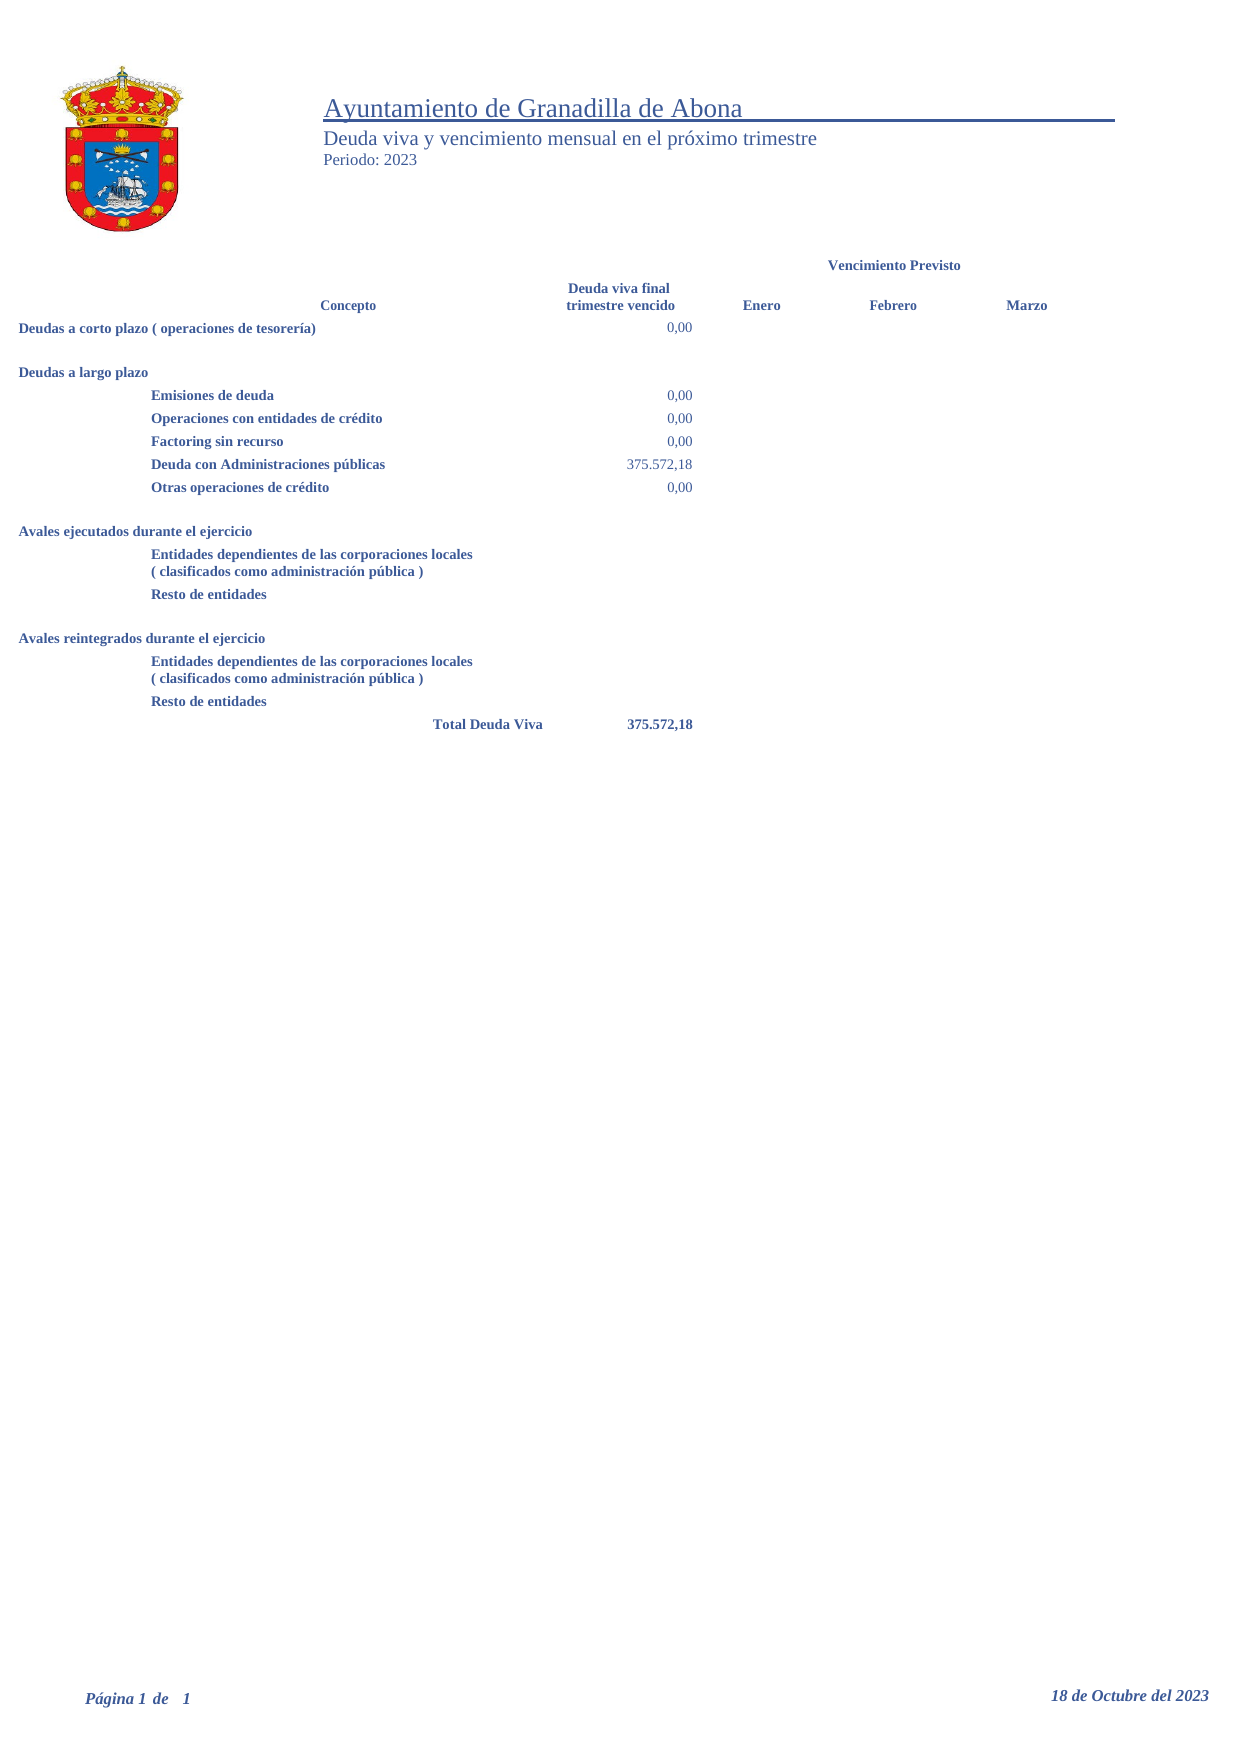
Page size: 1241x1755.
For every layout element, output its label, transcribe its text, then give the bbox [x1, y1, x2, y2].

subtitle Deuda viva y vencimiento mensual en el próximo trimestre [323, 126, 1241, 150]
table_cell Otras operaciones de crédito [145, 477, 506, 506]
text Resto de entidades [151, 693, 1241, 709]
text Deuda viva final [6, 280, 670, 297]
table_cell Operaciones con entidades de crédito [145, 408, 506, 431]
text trimestre vencido Enero Febrero Marzo [566, 297, 1241, 314]
table_header Emisiones de deuda [145, 385, 506, 408]
table_cell Deuda con Administraciones públicas [145, 454, 506, 477]
table_cell 0,00 [506, 431, 698, 454]
text Total Deuda Viva 375.572,18 [6, 716, 1119, 732]
table_cell 0,00 [506, 477, 698, 506]
text Vencimiento Previsto [828, 257, 1241, 274]
table_cell Factoring sin recurso [145, 431, 506, 454]
subtitle Ayuntamiento de Granadilla de Abona [323, 92, 1241, 123]
text Avales ejecutados durante el ejercicio [18, 523, 1241, 540]
table_header 0,00 [506, 385, 698, 408]
table_cell 0,00 [506, 408, 698, 431]
text Deudas a largo plazo [18, 364, 1241, 381]
text Avales reintegrados durante el ejercicio [18, 630, 1241, 647]
text Concepto [6, 297, 376, 314]
subtitle Periodo: 2023 [323, 150, 1241, 169]
text Entidades dependientes de las corporaciones locales ( clasificados como administración pública ) [151, 653, 476, 686]
text Deudas a corto plazo ( operaciones de tesorería) 0,00 [18, 319, 1241, 337]
text Resto de entidades [18, 586, 1241, 603]
table_cell 375.572,18 [506, 454, 698, 477]
text Entidades dependientes de las corporaciones locales ( clasificados como administración pública ) [151, 546, 476, 580]
